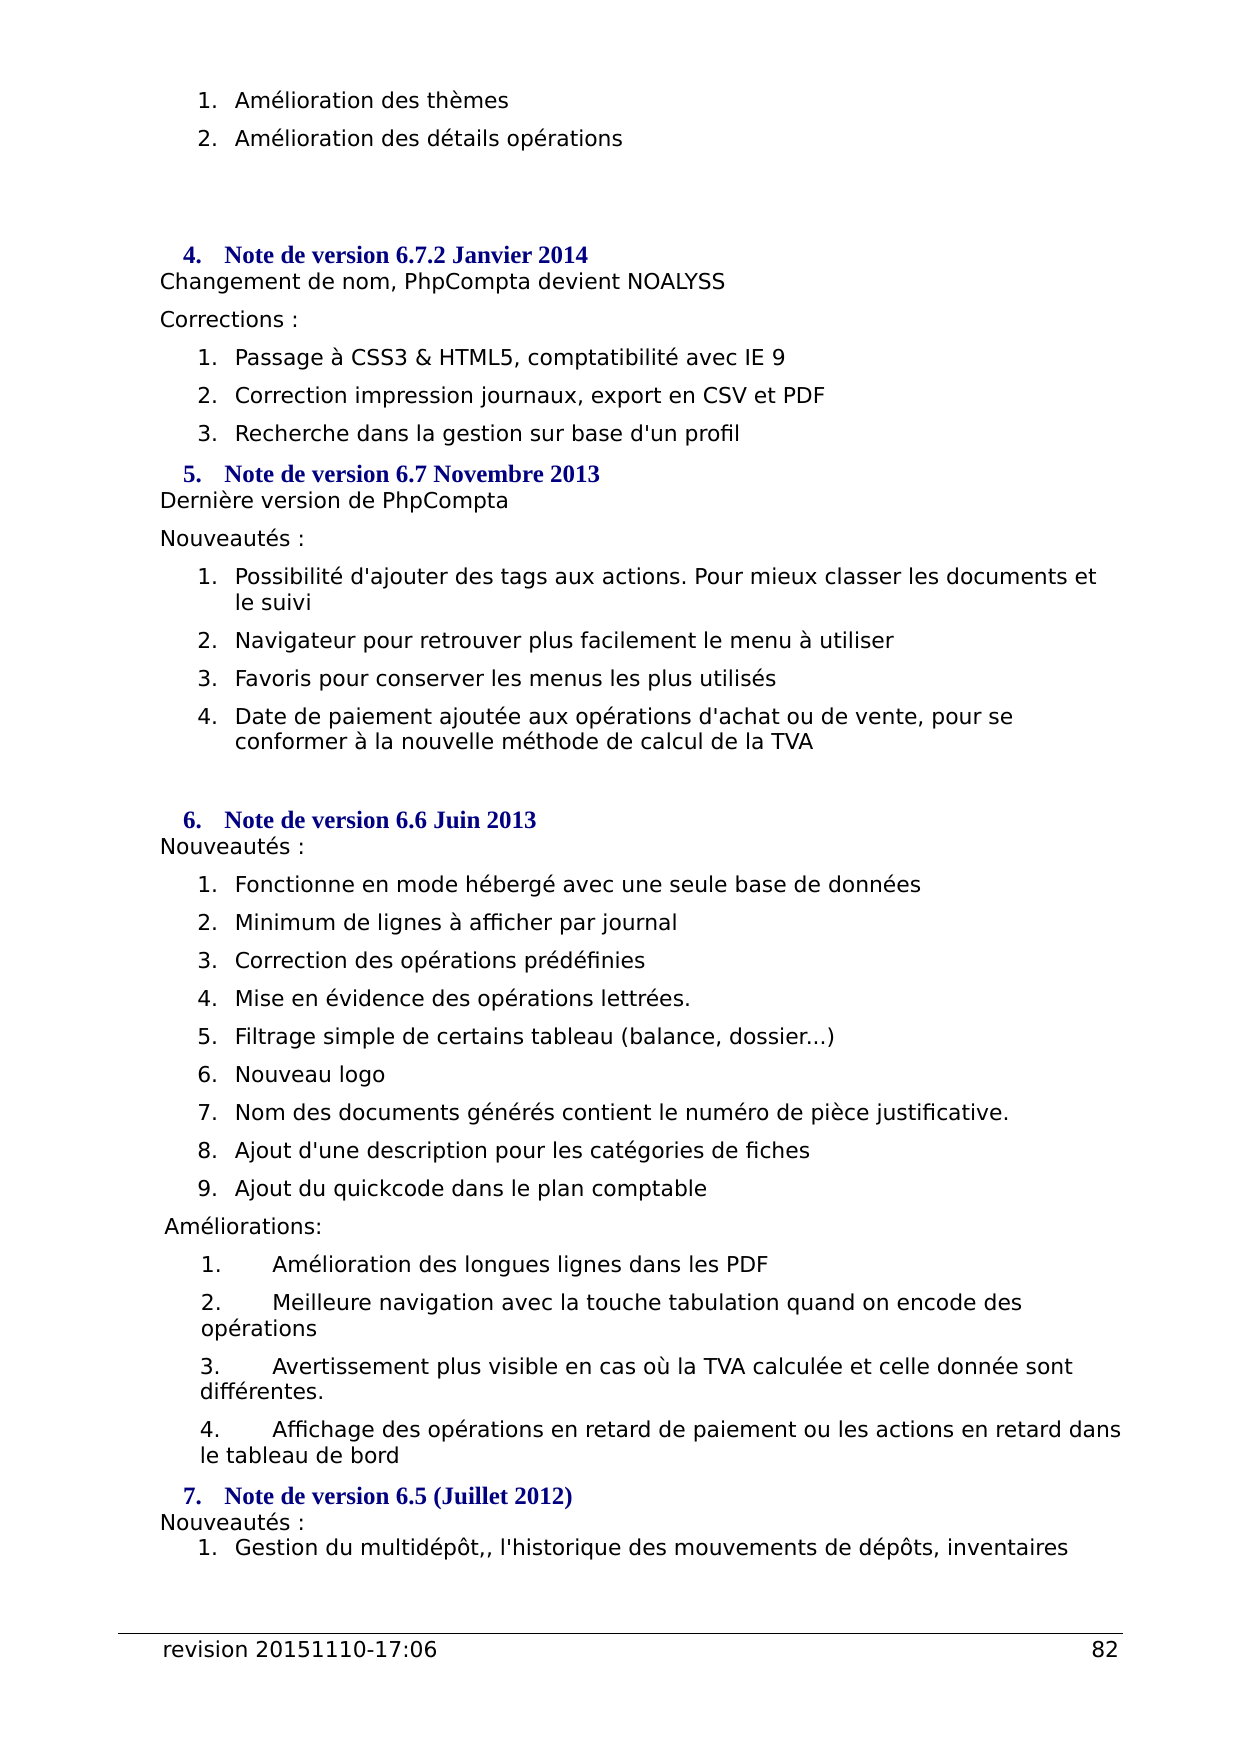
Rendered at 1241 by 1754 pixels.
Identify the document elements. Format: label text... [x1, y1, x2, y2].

text Nouveautés : [159, 1510, 1123, 1535]
text Changement de nom, PhpCompta devient NOALYSS [159, 269, 1123, 295]
list Navigateur pour retrouver plus facilement le menu à utiliser [197, 628, 1123, 653]
list Meilleure navigation avec la touche tabulation quand on encode des opérations [201, 1290, 1123, 1341]
subtitle Note de version 6.7 Novembre 2013 [177, 459, 1123, 488]
subtitle Note de version 6.7.2 Janvier 2014 [177, 241, 1123, 269]
list Améliorations: [164, 1214, 1123, 1240]
list Nom des documents générés contient le numéro de pièce justificative. [197, 1100, 1123, 1126]
text Corrections : [159, 307, 1123, 333]
text Nouveautés : [159, 834, 1123, 860]
list Recherche dans la gestion sur base d'un profil [197, 421, 1123, 447]
list Gestion du multidépôt,, l'historique des mouvements de dépôts, inventaires [197, 1535, 1123, 1561]
list Amélioration des détails opérations [197, 127, 1123, 152]
list Passage à CSS3 & HTML5, comptatibilité avec IE 9 [197, 345, 1123, 371]
list Nouveau logo [197, 1062, 1123, 1088]
subtitle Note de version 6.6 Juin 2013 [177, 805, 1123, 834]
list Minimum de lignes à afficher par journal [197, 910, 1123, 936]
list Mise en évidence des opérations lettrées. [197, 986, 1123, 1012]
list Ajout du quickcode dans le plan comptable [197, 1176, 1123, 1202]
list Favoris pour conserver les menus les plus utilisés [197, 666, 1123, 691]
list Amélioration des thèmes [197, 88, 1123, 114]
list Date de paiement ajoutée aux opérations d'achat ou de vente, pour se conformer à la nouvelle méthode de calcul de la TVA [197, 704, 1123, 755]
list Avertissement plus visible en cas où la TVA calculée et celle donnée sont différentes. [199, 1354, 1123, 1405]
list Correction des opérations prédéfinies [197, 948, 1123, 974]
list Filtrage simple de certains tableau (balance, dossier...) [197, 1024, 1123, 1050]
list Affichage des opérations en retard de paiement ou les actions en retard dans le tableau de bord [199, 1417, 1123, 1468]
text Dernière version de PhpCompta [159, 488, 1123, 514]
list Amélioration des longues lignes dans les PDF [201, 1252, 1123, 1278]
list Fonctionne en mode hébergé avec une seule base de données [197, 872, 1123, 898]
list Ajout d'une description pour les catégories de fiches [197, 1138, 1123, 1164]
subtitle Note de version 6.5 (Juillet 2012) [177, 1481, 1123, 1510]
list Possibilité d'ajouter des tags aux actions. Pour mieux classer les documents et le suivi [197, 564, 1123, 615]
text Nouveautés : [159, 526, 1123, 552]
list Correction impression journaux, export en CSV et PDF [197, 383, 1123, 409]
